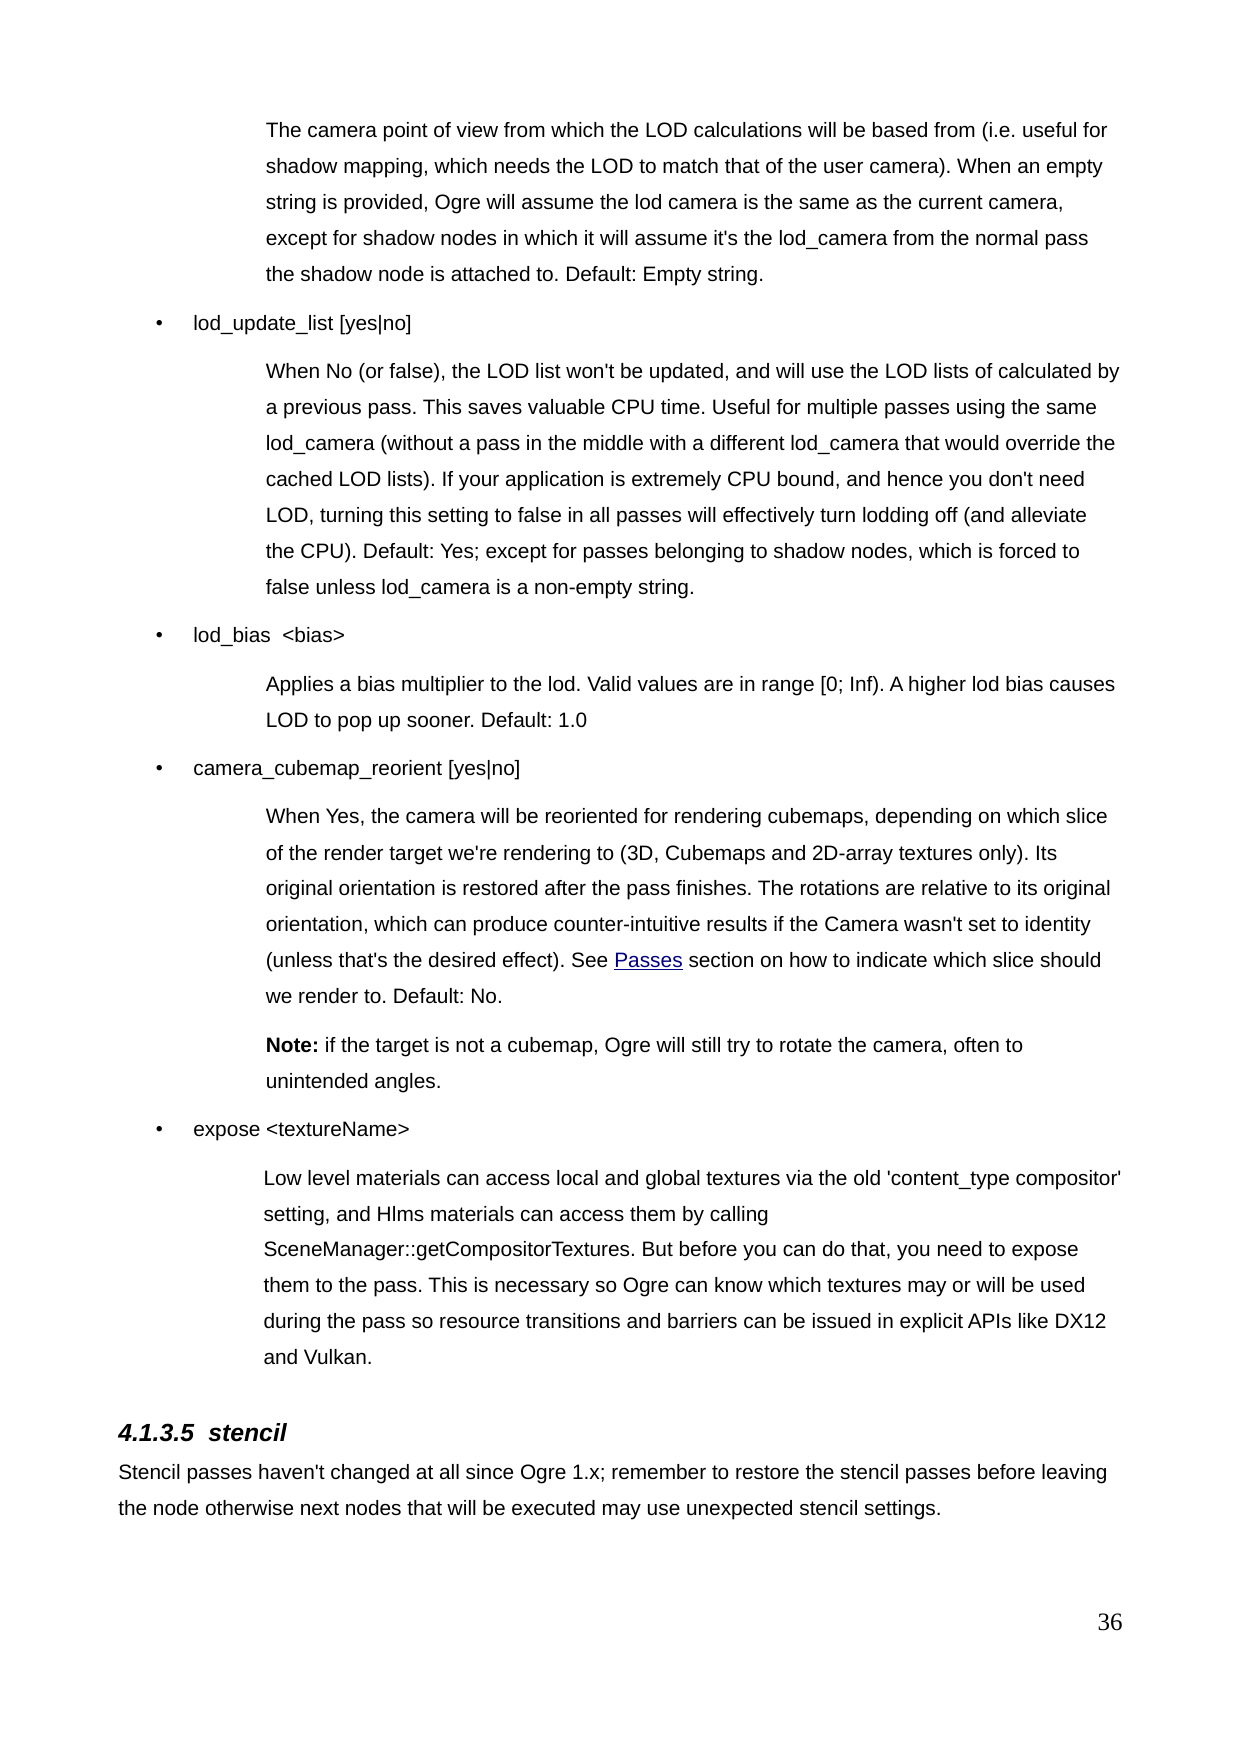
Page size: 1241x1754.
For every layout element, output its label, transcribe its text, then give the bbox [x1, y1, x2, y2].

text When No (or false), the LOD list won't be updated, and will use the LOD lists of calculated by a previous pass. This saves valuable CPU time. Useful for multiple passes using the same lod_camera (without a pass in the middle with a different lod_camera that would override the cached LOD lists). If your application is extremely CPU bound, and hence you don't need LOD, turning this setting to false in all passes will effectively turn lodding off (and alleviate the CPU). Default: Yes; except for passes belonging to shadow nodes, which is forced to false unless lod_camera is a non-empty string. [266, 359, 1122, 598]
text Stencil passes haven't changed at all since Ogre 1.x; remember to restore the stencil passes before leaving the node otherwise next nodes that will be executed may use unexpected stencil settings. [118, 1459, 1122, 1519]
text Note: if the target is not a cubemap, Ogre will still try to rotate the camera, often to unintended angles. [266, 1032, 1122, 1092]
list camera_cubemap_reorient [yes|no] [156, 756, 1122, 780]
text The camera point of view from which the LOD calculations will be based from (i.e. useful for shadow mapping, which needs the LOD to match that of the user camera). When an empty string is provided, Ogre will assume the lod camera is the same as the current camera, except for shadow nodes in which it will assume it's the lod_camera from the normal pass the shadow node is attached to. Default: Empty string. [266, 118, 1122, 286]
text Applies a bias multiplier to the lod. Valid values are in range [0; Inf). A higher lod bias causes LOD to pop up sooner. Default: 1.0 [266, 671, 1122, 731]
subtitle stencil [118, 1418, 1122, 1447]
text When Yes, the camera will be reoriented for rendering cubemaps, depending on which slice of the render target we're rendering to (3D, Cubemaps and 2D-array textures only). Its original orientation is restored after the pass finishes. The rotations are relative to its original orientation, which can produce counter-intuitive results if the Camera wasn't set to identity (unless that's the desired effect). See Passes section on how to indicate which slice should we render to. Default: No. [266, 804, 1122, 1008]
list lod_bias <bias> [156, 623, 1122, 647]
text Low level materials can access local and global textures via the old 'content_type compositor' setting, and Hlms materials can access them by calling SceneManager::getCompositorTextures. But before you can do that, you need to expose them to the pass. This is necessary so Ogre can know which textures may or will be used during the pass so resource transitions and barriers can be issued in explicit APIs like DX12 and Vulkan. [263, 1165, 1122, 1369]
list expose <textureName> [156, 1117, 1122, 1141]
list lod_update_list [yes|no] [156, 310, 1122, 334]
